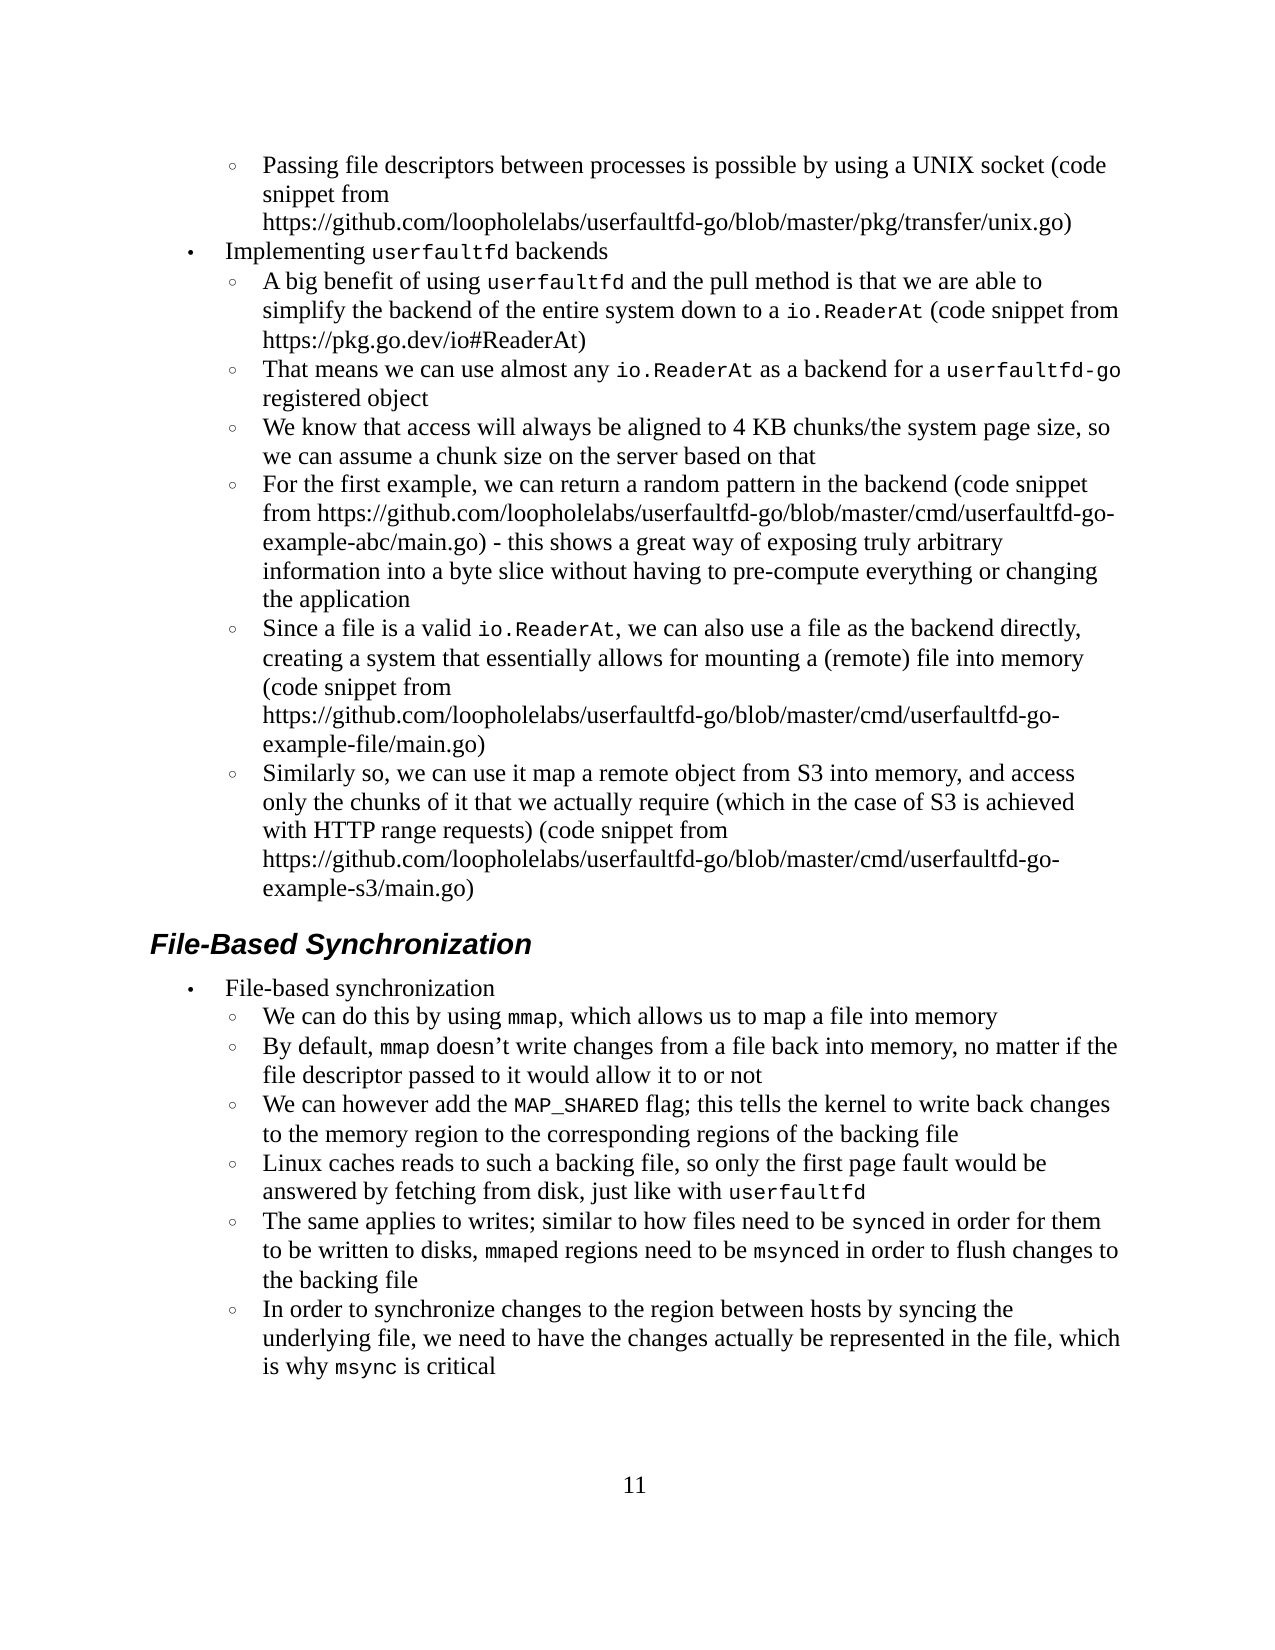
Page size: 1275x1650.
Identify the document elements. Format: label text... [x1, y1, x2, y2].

list We know that access will always be aligned to 4 KB chunks/the system page size, so we can assume a chunk size on the server based on that [225, 412, 1125, 469]
list Similarly so, we can use it map a remote object from S3 into memory, and access only the chunks of it that we actually require (which in the case of S3 is achieved with HTTP range requests) (code snippet from https://github.com/loopholelabs/userfaultfd-go/blob/master/cmd/userfaultfd-go-example-s3/main.go) [225, 758, 1125, 902]
subtitle File-Based Synchronization [150, 927, 1125, 960]
list Linux caches reads to such a backing file, so only the first page fault would be answered by fetching from disk, just like with userfaultfd [225, 1148, 1125, 1206]
list A big benefit of using userfaultfd and the pull method is that we are able to simplify the backend of the entire system down to a io.ReaderAt (code snippet from https://pkg.go.dev/io#ReaderAt) [225, 266, 1125, 354]
list Implementing userfaultfd backends [187, 236, 1125, 266]
list Passing file descriptors between processes is possible by using a UNIX socket (code snippet from https://github.com/loopholelabs/userfaultfd-go/blob/master/pkg/transfer/unix.go) [225, 150, 1125, 236]
list The same applies to writes; similar to how files need to be synced in order for them to be written to disks, mmaped regions need to be msynced in order to flush changes to the backing file [225, 1206, 1125, 1294]
list That means we can use almost any io.ReaderAt as a backend for a userfaultfd-go registered object [225, 354, 1125, 412]
list We can do this by using mmap, which allows us to map a file into memory [225, 1001, 1125, 1031]
list File-based synchronization [187, 973, 1125, 1001]
list In order to synchronize changes to the region between hosts by syncing the underlying file, we need to have the changes actually be represented in the file, which is why msync is critical [225, 1294, 1125, 1381]
list We can however add the MAP_SHARED flag; this tells the kernel to write back changes to the memory region to the corresponding regions of the backing file [225, 1089, 1125, 1148]
list Since a file is a valid io.ReaderAt, we can also use a file as the backend directly, creating a system that essentially allows for mounting a (remote) file into memory (code snippet from https://github.com/loopholelabs/userfaultfd-go/blob/master/cmd/userfaultfd-go-example-file/main.go) [225, 613, 1125, 758]
list By default, mmap doesn’t write changes from a file back into memory, no matter if the file descriptor passed to it would allow it to or not [225, 1031, 1125, 1089]
list For the first example, we can return a random pattern in the backend (code snippet from https://github.com/loopholelabs/userfaultfd-go/blob/master/cmd/userfaultfd-go-example-abc/main.go) - this shows a great way of exposing truly arbitrary information into a byte slice without having to pre-compute everything or changing the application [225, 469, 1125, 613]
